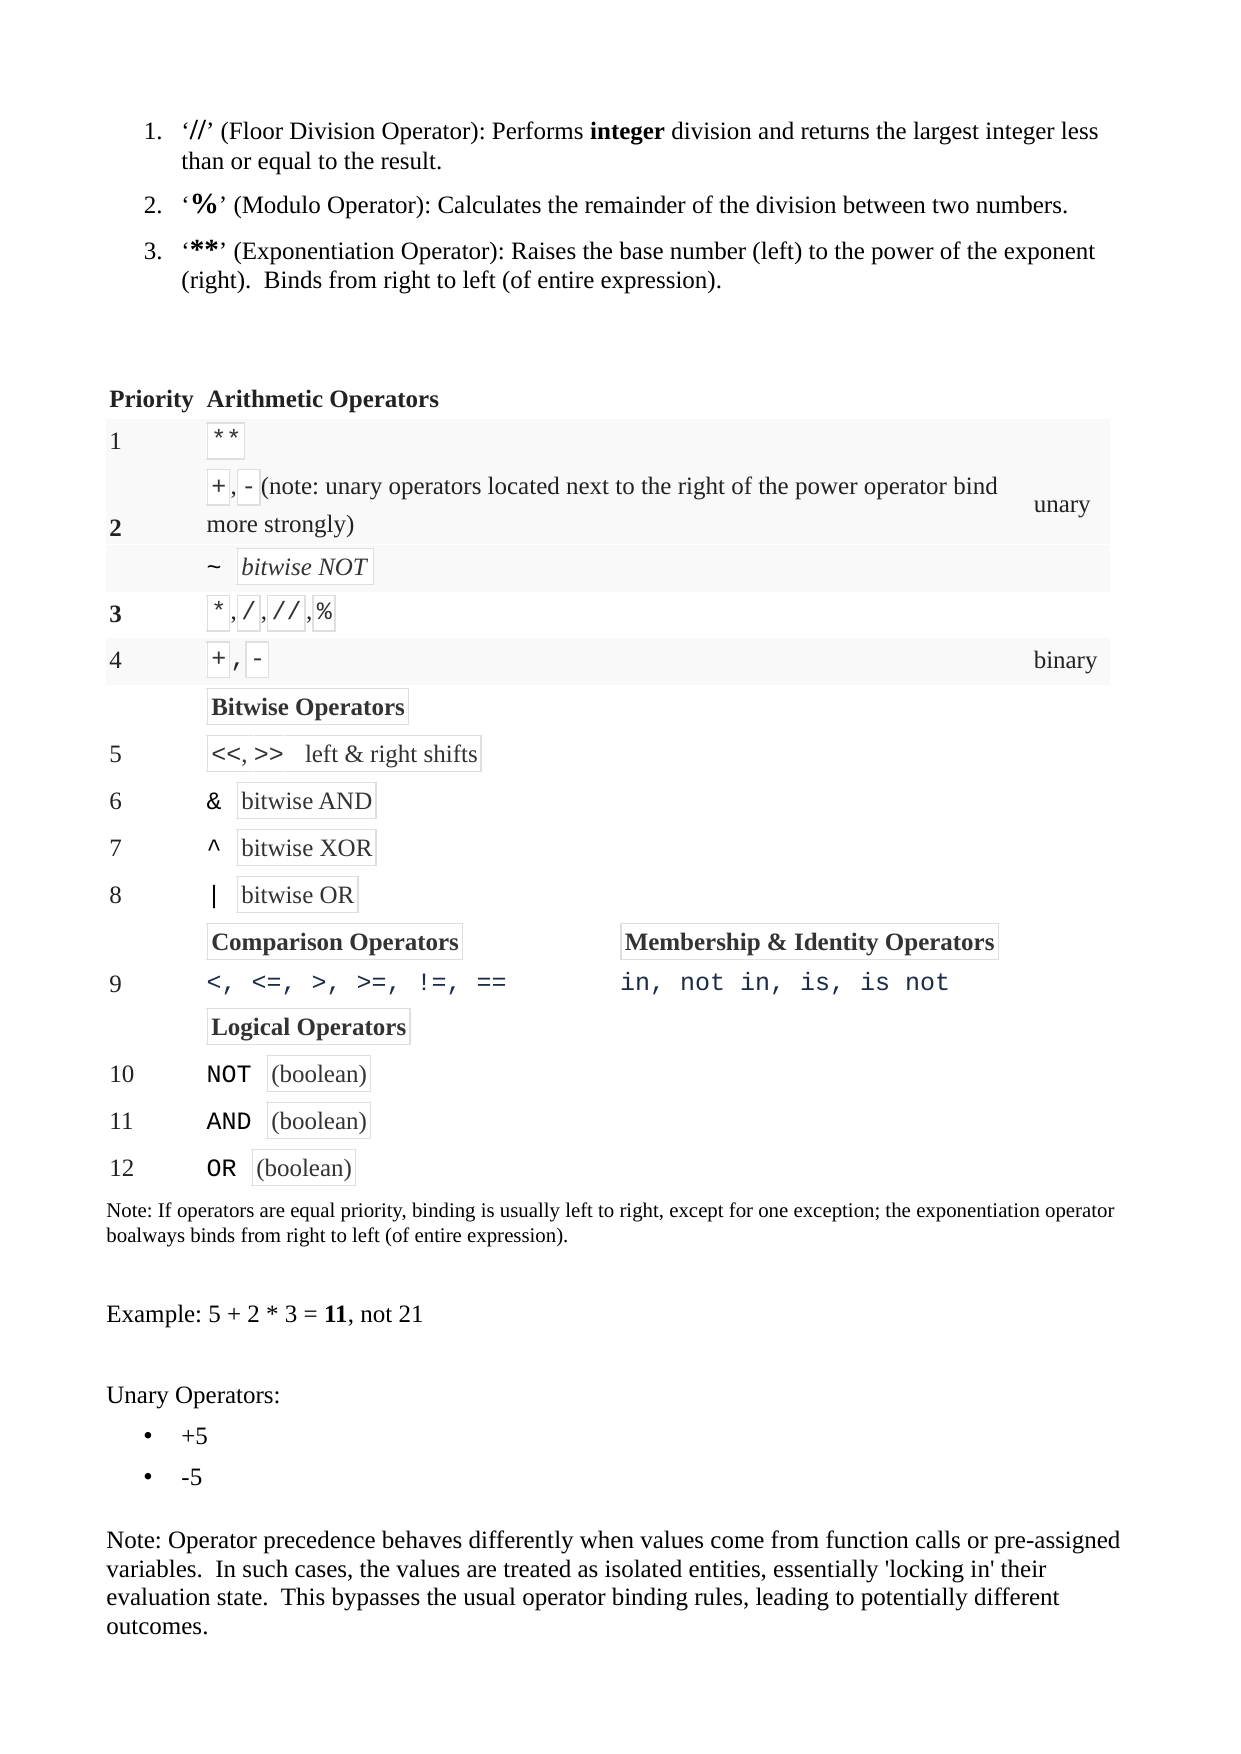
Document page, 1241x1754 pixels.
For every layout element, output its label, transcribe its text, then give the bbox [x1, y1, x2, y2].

table_cell [106, 1005, 203, 1052]
table_cell 10 [106, 1052, 203, 1098]
table_cell ** [204, 419, 1031, 466]
table_cell <, <=, >, >=, !=, == [204, 967, 617, 1004]
table_cell *,/,//,% [204, 592, 1031, 638]
table_cell Comparison Operators [204, 920, 617, 967]
table_cell +,- [204, 638, 1031, 685]
text Note: Operator precedence behaves differently when values come from function calls or pre-assigned variables. In such cases, the values are treated as isolated entities, essentially 'locking in' their evaluation state. This bypasses the usual operator binding rules, leading to potentially different outcomes. [106, 1525, 1134, 1640]
list +5 [144, 1421, 1134, 1450]
table_cell | bitwise OR [204, 873, 1031, 919]
table_header [1031, 381, 1110, 419]
table_cell 5 [106, 732, 203, 779]
table_cell [1031, 592, 1110, 638]
text Note: If operators are equal priority, binding is usually left to right, except for one exception; the exponentiation operator boalways binds from right to left (of entire expression). [106, 1198, 1134, 1247]
table_cell AND (boolean) [204, 1099, 1031, 1146]
table_cell +,-(note: unary operators located next to the right of the power operator bind more strongly) [204, 466, 1031, 544]
table_cell in, not in, is, is not [617, 967, 1031, 1004]
table_cell [1031, 1099, 1110, 1146]
table_cell [1031, 873, 1110, 919]
table_cell 11 [106, 1099, 203, 1146]
table_cell 8 [106, 873, 203, 919]
table_cell Logical Operators [204, 1005, 1031, 1052]
table_cell OR (boolean) [204, 1146, 1031, 1192]
list ‘%’ (Modulo Operator): Calculates the remainder of the division between two numbers. [144, 186, 1134, 220]
table_cell [106, 920, 203, 967]
table_cell <<, >> left & right shifts [204, 732, 1031, 779]
table_cell [1031, 1005, 1110, 1052]
table_cell 9 [106, 967, 203, 1004]
table_cell [1031, 779, 1110, 826]
table_cell 7 [106, 826, 203, 873]
table_cell [1031, 967, 1110, 1004]
text Unary Operators: [106, 1380, 1134, 1409]
table_header Arithmetic Operators [204, 381, 1031, 419]
table_cell NOT (boolean) [204, 1052, 1031, 1098]
table_cell 1 [106, 419, 203, 466]
text Example: 5 + 2 * 3 = 11, not 21 [106, 1299, 1134, 1328]
table_cell ^ bitwise XOR [204, 826, 1031, 873]
table_cell [1031, 920, 1110, 967]
table_cell 12 [106, 1146, 203, 1192]
table_cell 4 [106, 638, 203, 685]
table_cell [1031, 1146, 1110, 1192]
list ‘**’ (Exponentiation Operator): Raises the base number (left) to the power of the exponent (right). Binds from right to left (of entire expression). [144, 232, 1134, 294]
list ‘//’ (Floor Division Operator): Performs integer division and returns the largest integer less than or equal to the result. [144, 112, 1134, 174]
table_cell & bitwise AND [204, 779, 1031, 826]
table_cell [1031, 732, 1110, 779]
table_cell [1031, 826, 1110, 873]
table_cell [1031, 685, 1110, 732]
table_cell [1031, 545, 1110, 592]
table_cell [106, 685, 203, 732]
list -5 [144, 1462, 1134, 1490]
table_cell unary [1031, 466, 1110, 544]
table_cell Membership & Identity Operators [617, 920, 1031, 967]
table_cell [1031, 419, 1110, 466]
table_cell 3 [106, 592, 203, 638]
table_header Priority [106, 381, 203, 419]
table_cell 2 [106, 466, 203, 545]
table_cell [1031, 1052, 1110, 1098]
table_cell binary [1031, 638, 1110, 685]
table_cell ~ bitwise NOT [204, 545, 1031, 592]
table_cell Bitwise Operators [204, 685, 1031, 732]
table_cell 6 [106, 779, 203, 826]
